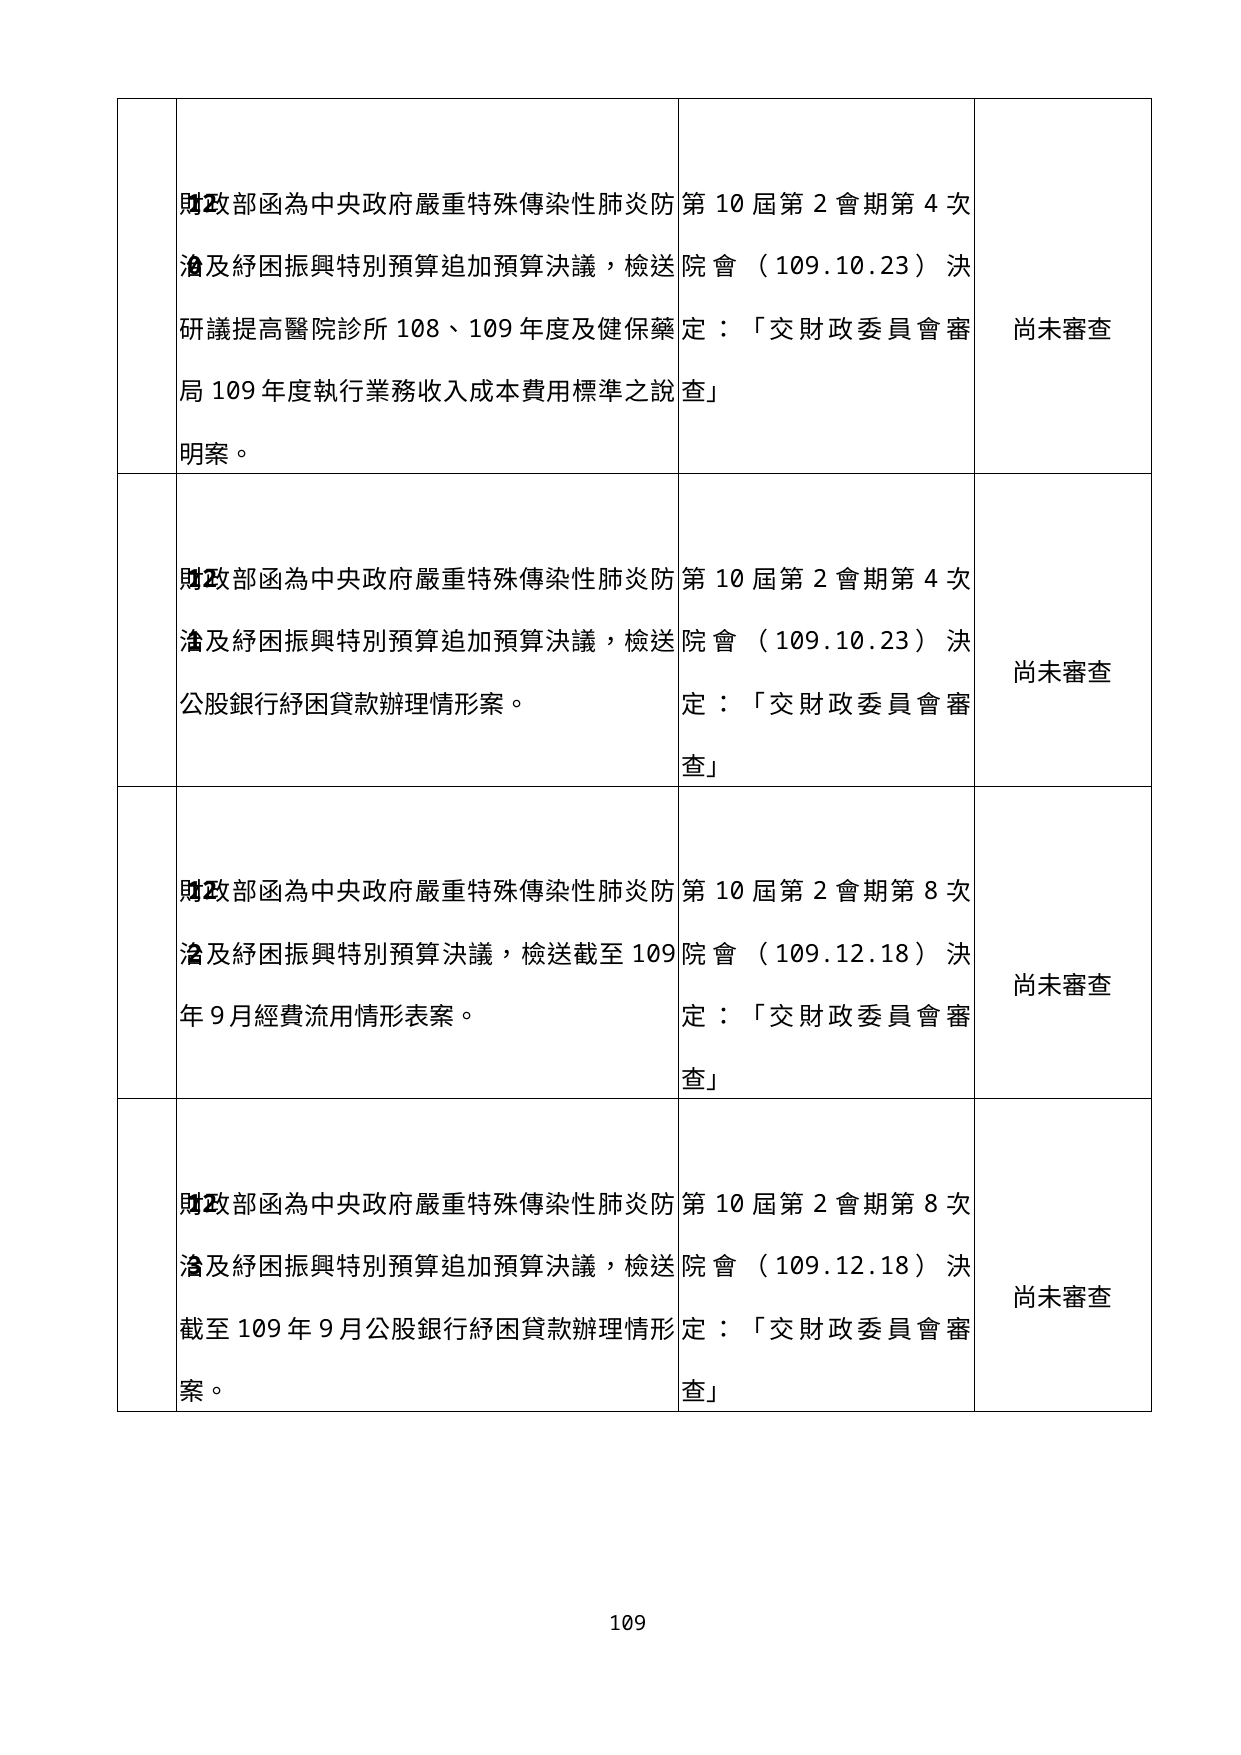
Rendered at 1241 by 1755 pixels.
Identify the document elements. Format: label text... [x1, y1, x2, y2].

table_cell 第10屆第2會期第4次院會（109.10.23）決定：「交財政委員會審查」 [679, 474, 974, 786]
table_cell [118, 1099, 176, 1411]
table_cell 尚未審查 [975, 99, 1151, 473]
table_cell 第10屆第2會期第8次院會（109.12.18）決定：「交財政委員會審查」 [679, 1099, 974, 1411]
table_cell 財政部函為中央政府嚴重特殊傳染性肺炎防治及紓困振興特別預算決議，檢送截至109年9月經費流用情形表案。 [177, 787, 678, 1098]
table_cell [118, 474, 176, 786]
table_cell [118, 787, 176, 1098]
table_cell 財政部函為中央政府嚴重特殊傳染性肺炎防治及紓困振興特別預算追加預算決議，檢送公股銀行紓困貸款辦理情形案。 [177, 474, 678, 786]
table_cell 尚未審查 [975, 1099, 1151, 1411]
table_cell 第10屆第2會期第4次院會（109.10.23）決定：「交財政委員會審查」 [679, 99, 974, 473]
table_cell 尚未審查 [975, 787, 1151, 1098]
table_cell [118, 99, 176, 473]
table_cell 財政部函為中央政府嚴重特殊傳染性肺炎防治及紓困振興特別預算追加預算決議，檢送截至109年9月公股銀行紓困貸款辦理情形案。 [177, 1099, 678, 1411]
table_cell 尚未審查 [975, 474, 1151, 786]
table_cell 第10屆第2會期第8次院會（109.12.18）決定：「交財政委員會審查」 [679, 787, 974, 1098]
table_cell 財政部函為中央政府嚴重特殊傳染性肺炎防治及紓困振興特別預算追加預算決議，檢送研議提高醫院診所108、109年度及健保藥局109年度執行業務收入成本費用標準之說明案。 [177, 99, 678, 473]
